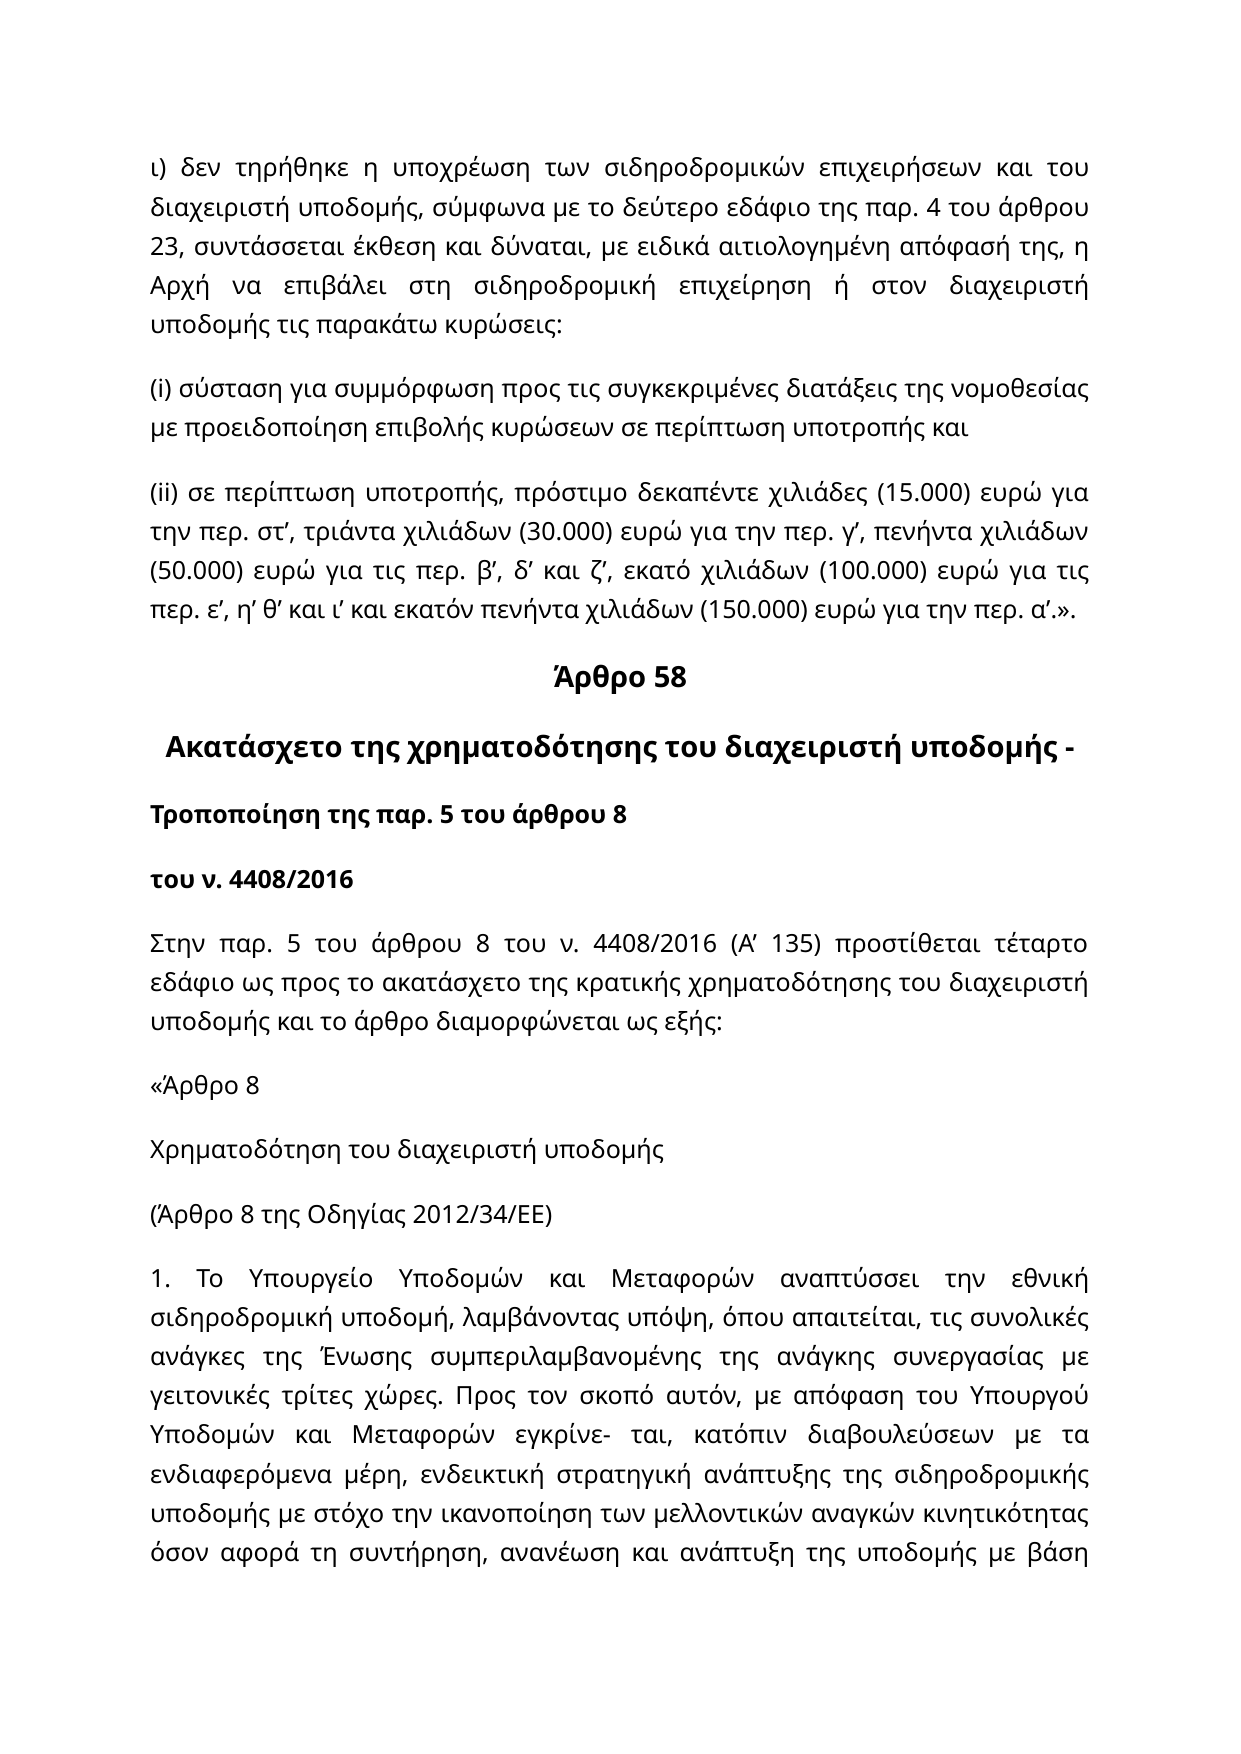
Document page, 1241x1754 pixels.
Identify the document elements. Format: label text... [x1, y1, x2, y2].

text Χρηματοδότηση του διαχειριστή υποδομής [150, 1132, 1090, 1166]
text ι) δεν τηρήθηκε η υποχρέωση των σιδηροδρομικών επιχειρήσεων και του διαχειριστή υποδομής, σύμφωνα με το δεύτερο εδάφιο της παρ. 4 του άρθρου 23, συντάσσεται έκθεση και δύναται, με ειδικά αιτιολογημένη απόφασή της, η Αρχή να επιβάλει στη σιδηροδρομική επιχείρηση ή στον διαχειριστή υποδομής τις παρακάτω κυρώσεις: [150, 150, 1090, 341]
text «Άρθρο 8 [150, 1068, 1090, 1102]
text 1. Το Υπουργείο Υποδομών και Μεταφορών αναπτύσσει την εθνική σιδηροδρομική υποδομή, λαμβάνοντας υπόψη, όπου απαιτείται, τις συνολικές ανάγκες της Ένωσης συμπεριλαμβανομένης της ανάγκης συνεργασίας με γειτονικές τρίτες χώρες. Προς τον σκοπό αυτόν, με απόφαση του Υπουργού Υποδομών και Μεταφορών εγκρίνε- ται, κατόπιν διαβουλεύσεων με τα ενδιαφερόμενα μέρη, ενδεικτική στρατηγική ανάπτυξης της σιδηροδρομικής υποδομής με στόχο την ικανοποίηση των μελλοντικών αναγκών κινητικότητας όσον αφορά τη συντήρηση, ανανέωση και ανάπτυξη της υποδομής με βάση [150, 1260, 1090, 1569]
text (Άρθρο 8 της Οδηγίας 2012/34/ΕΕ) [150, 1196, 1090, 1230]
text (ii) σε περίπτωση υποτροπής, πρόστιμο δεκαπέντε χιλιάδες (15.000) ευρώ για την περ. στ’, τριάντα χιλιάδων (30.000) ευρώ για την περ. γ’, πενήντα χιλιάδων (50.000) ευρώ για τις περ. β’, δ’ και ζ’, εκατό χιλιάδων (100.000) ευρώ για τις περ. ε’, η’ θ’ και ι’ και εκατόν πενήντα χιλιάδων (150.000) ευρώ για την περ. α’.». [150, 474, 1090, 626]
subtitle Άρθρο 58 [150, 656, 1090, 696]
subtitle Ακατάσχετο της χρηματοδότησης του διαχειριστή υποδομής - [150, 726, 1090, 766]
text (i) σύσταση για συμμόρφωση προς τις συγκεκριμένες διατάξεις της νομοθεσίας με προειδοποίηση επιβολής κυρώσεων σε περίπτωση υποτροπής και [150, 371, 1090, 444]
text του ν. 4408/2016 [150, 861, 1090, 895]
text Στην παρ. 5 του άρθρου 8 του ν. 4408/2016 (Α’ 135) προστίθεται τέταρτο εδάφιο ως προς το ακατάσχετο της κρατικής χρηματοδότησης του διαχειριστή υποδομής και το άρθρο διαμορφώνεται ως εξής: [150, 925, 1090, 1038]
text Τροποποίηση της παρ. 5 του άρθρου 8 [150, 797, 1090, 831]
